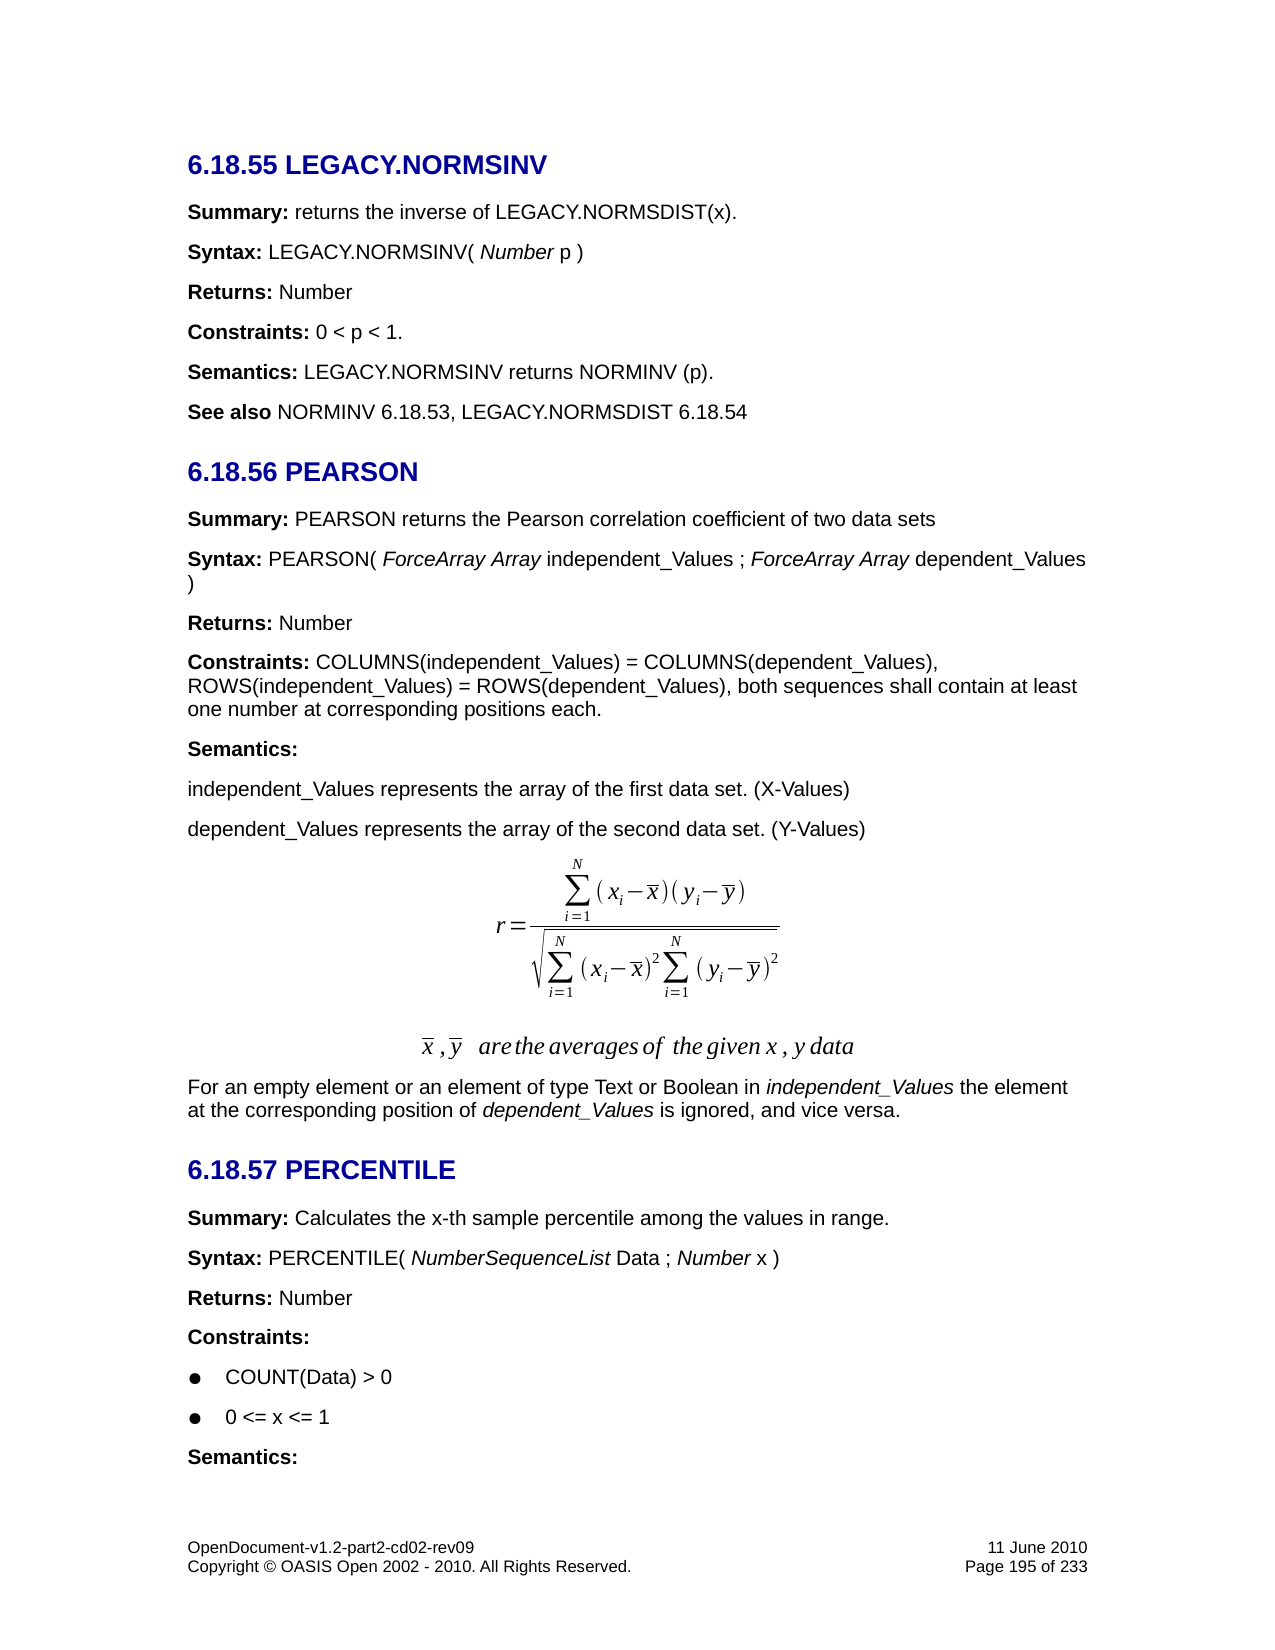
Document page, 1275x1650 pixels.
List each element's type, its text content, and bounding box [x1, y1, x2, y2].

text Syntax: LEGACY.NORMSINV( Number p ) [187, 241, 1088, 264]
text dependent_Values represents the array of the second data set. (Y-Values) [187, 817, 1088, 840]
text Returns: Number [187, 611, 1088, 634]
text Summary: Calculates the x-th sample percentile among the values in range. [187, 1206, 1088, 1229]
text See also NORMINV 6.18.53, LEGACY.NORMSDIST 6.18.54 [187, 401, 1088, 424]
text Summary: returns the inverse of LEGACY.NORMSDIST(x). [187, 201, 1088, 224]
text For an empty element or an element of type Text or Boolean in independent_Values the element at the corresponding position of dependent_Values is ignored, and vice versa. [187, 1076, 1088, 1122]
subtitle PERCENTILE [187, 1155, 1088, 1186]
text Returns: Number [187, 281, 1088, 304]
text Constraints: COLUMNS(independent_Values) = COLUMNS(dependent_Values), ROWS(independent_Values) = ROWS(dependent_Values), both sequences shall contain at least one number at corresponding positions each. [187, 651, 1088, 721]
text Constraints: 0 < p < 1. [187, 321, 1088, 344]
text Syntax: PERCENTILE( NumberSequenceList Data ; Number x ) [187, 1246, 1088, 1269]
text Constraints: [187, 1326, 1088, 1349]
list COUNT(Data) > 0 [187, 1366, 1088, 1389]
subtitle LEGACY.NORMSINV [187, 150, 1088, 180]
text Syntax: PEARSON( ForceArray Array independent_Values ; ForceArray Array dependent_Values ) [187, 548, 1088, 594]
text Semantics: LEGACY.NORMSINV returns NORMINV (p). [187, 361, 1088, 384]
text Semantics: [187, 1446, 1088, 1469]
text Returns: Number [187, 1286, 1088, 1309]
list 0 <= x <= 1 [187, 1406, 1088, 1429]
text Summary: PEARSON returns the Pearson correlation coefficient of two data sets [187, 508, 1088, 531]
subtitle PEARSON [187, 457, 1088, 487]
text independent_Values represents the array of the first data set. (X-Values) [187, 777, 1088, 801]
text Semantics: [187, 737, 1088, 761]
